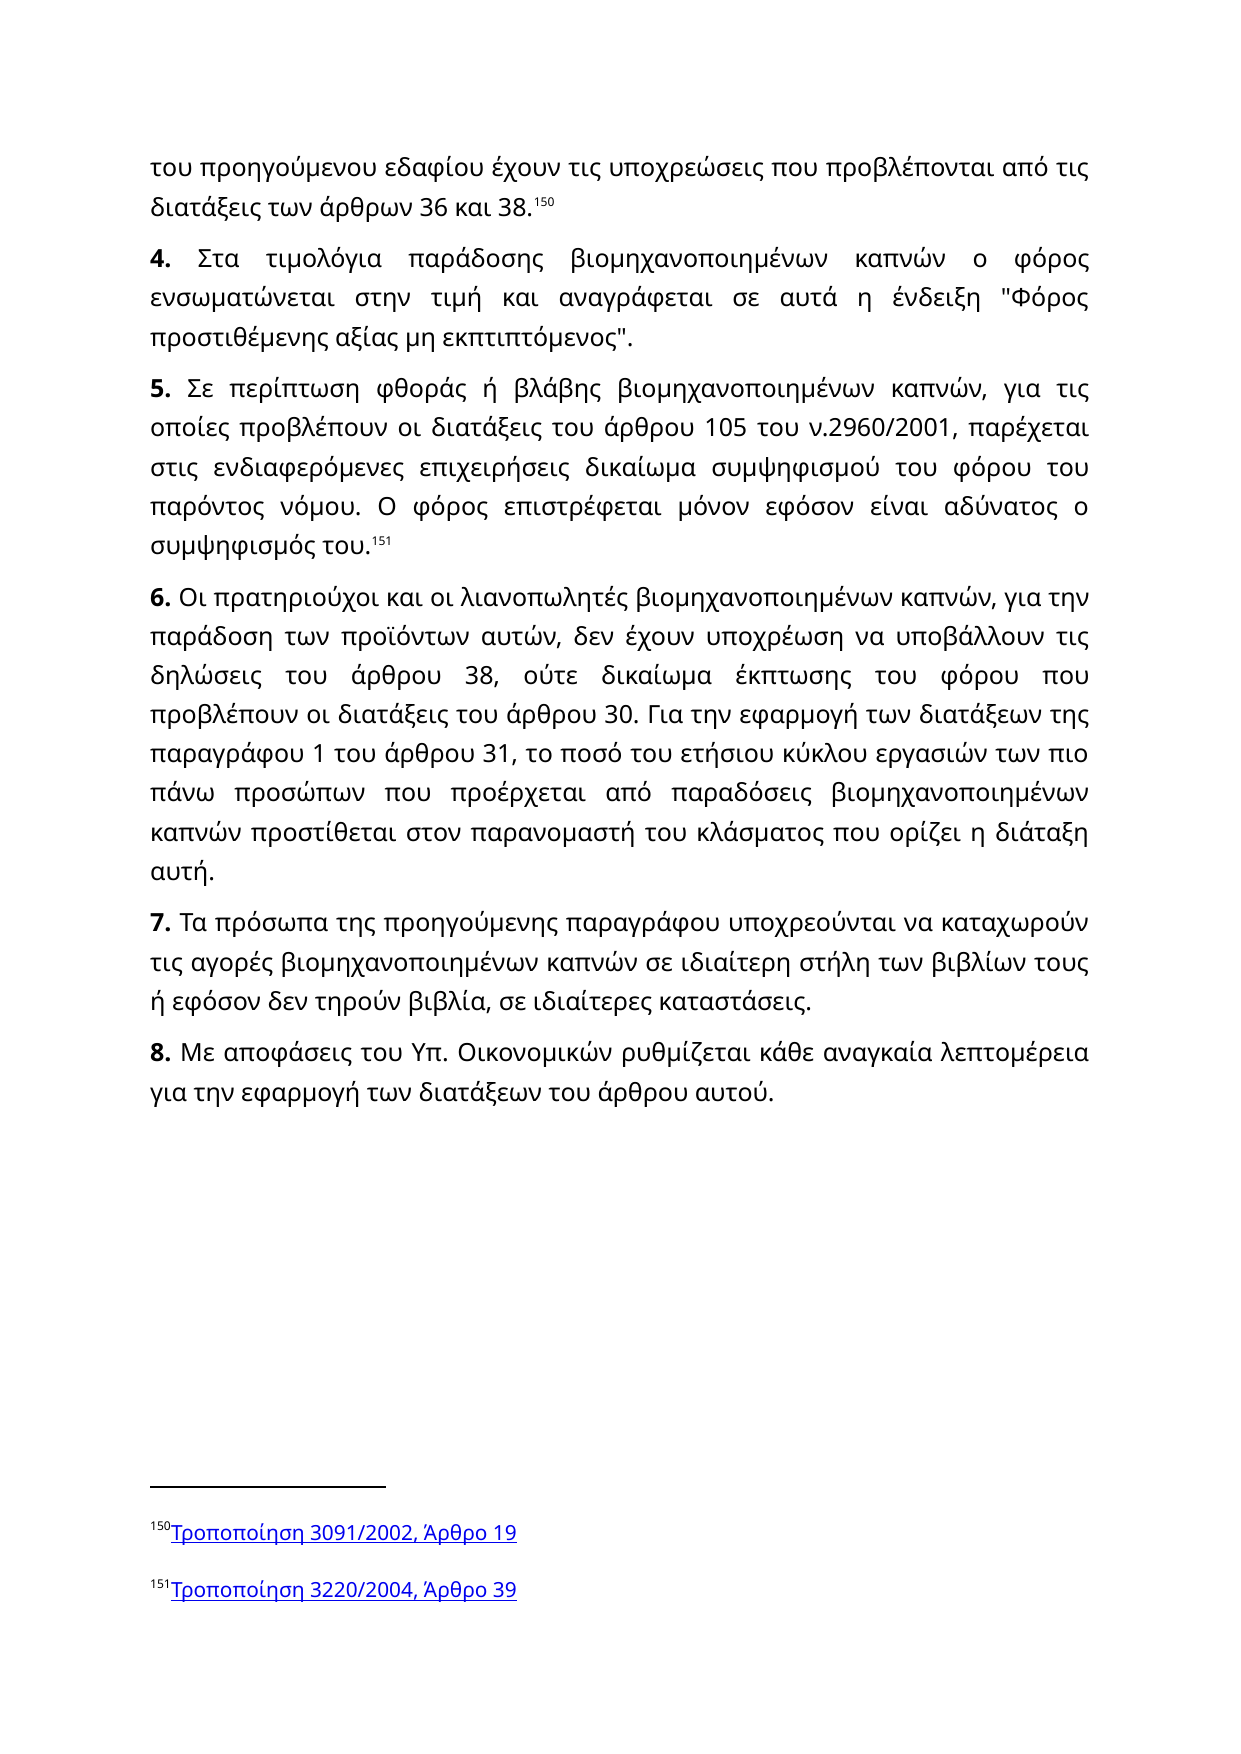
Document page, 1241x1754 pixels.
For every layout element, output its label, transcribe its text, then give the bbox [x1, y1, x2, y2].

text 8. Με αποφάσεις του Υπ. Οικονομικών ρυθμίζεται κάθε αναγκαία λεπτομέρεια για την εφαρμογή των διατάξεων του άρθρου αυτού. [150, 1035, 1090, 1108]
text 5. Σε περίπτωση φθοράς ή βλάβης βιομηχανοποιημένων καπνών, για τις οποίες προβλέπουν οι διατάξεις του άρθρου 105 του ν.2960/2001, παρέχεται στις ενδιαφερόμενες επιχειρήσεις δικαίωμα συμψηφισμού του φόρου του παρόντος νόμου. Ο φόρος επιστρέφεται μόνον εφόσον είναι αδύνατος ο συμψηφισμός του. [150, 371, 1090, 562]
text 4. Στα τιμολόγια παράδοσης βιομηχανοποιημένων καπνών ο φόρος ενσωματώνεται στην τιμή και αναγράφεται σε αυτά η ένδειξη "Φόρος προστιθέμενης αξίας μη εκπτιπτόμενος". [150, 241, 1090, 353]
text του προηγούμενου εδαφίου έχουν τις υποχρεώσεις που προβλέπονται από τις διατάξεις των άρθρων 36 και 38. [150, 150, 1090, 223]
text Τροποποίηση 3091/2002, Άρθρο 19 [150, 1518, 1090, 1546]
text 7. Τα πρόσωπα της προηγούμενης παραγράφου υποχρεούνται να καταχωρούν τις αγορές βιομηχανοποιημένων καπνών σε ιδιαίτερη στήλη των βιβλίων τους ή εφόσον δεν τηρούν βιβλία, σε ιδιαίτερες καταστάσεις. [150, 905, 1090, 1017]
text Τροποποίηση 3220/2004, Άρθρο 39 [150, 1576, 1090, 1604]
text 6. Οι πρατηριούχοι και οι λιανοπωλητές βιομηχανοποιημένων καπνών, για την παράδοση των προϊόντων αυτών, δεν έχουν υποχρέωση να υποβάλλουν τις δηλώσεις του άρθρου 38, ούτε δικαίωμα έκπτωσης του φόρου που προβλέπουν οι διατάξεις του άρθρου 30. Για την εφαρμογή των διατάξεων της παραγράφου 1 του άρθρου 31, το ποσό του ετήσιου κύκλου εργασιών των πιο πάνω προσώπων που προέρχεται από παραδόσεις βιομηχανοποιημένων καπνών προστίθεται στον παρανομαστή του κλάσματος που ορίζει η διάταξη αυτή. [150, 579, 1090, 887]
